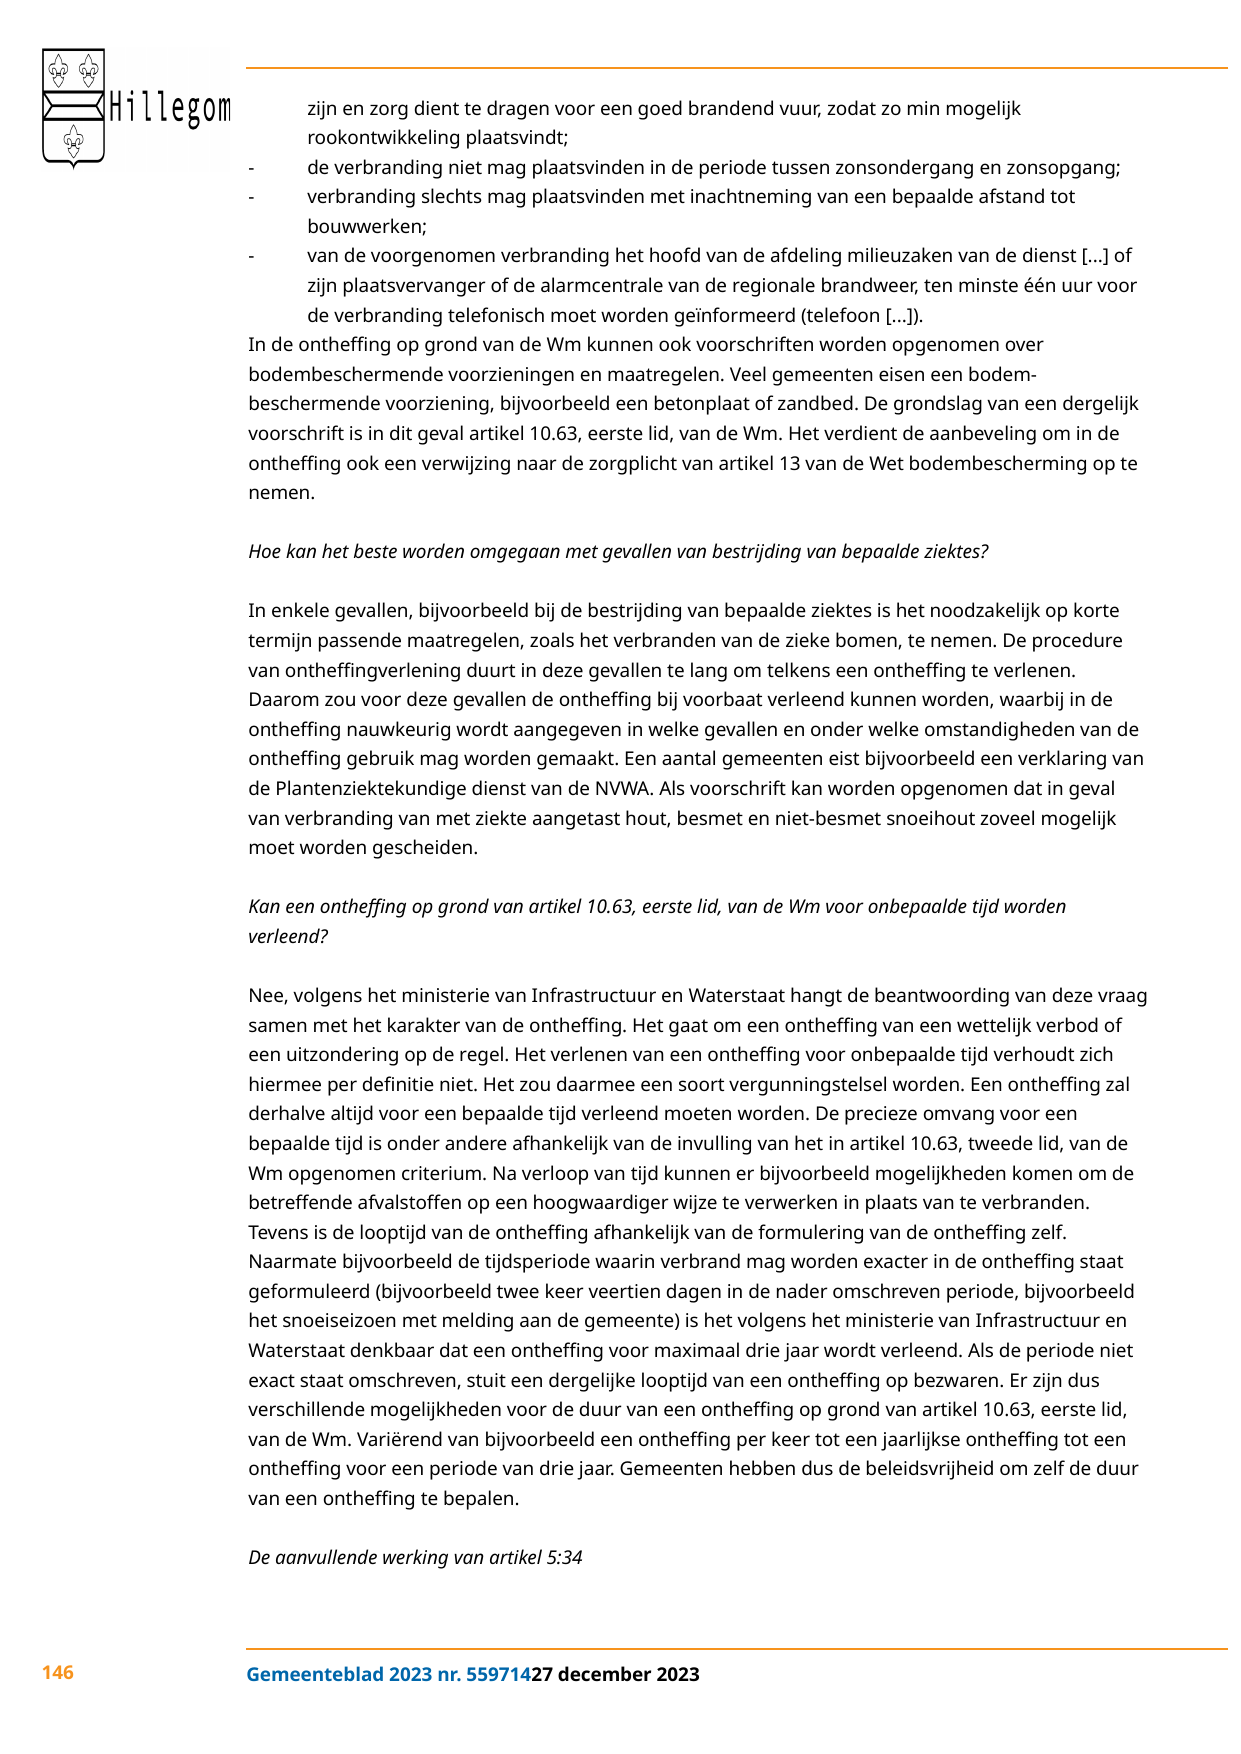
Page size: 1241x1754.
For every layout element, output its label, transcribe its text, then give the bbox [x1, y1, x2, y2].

list de verbranding niet mag plaatsvinden in de periode tussen zonsondergang en zonsopgang; [248, 154, 1152, 180]
text Nee, volgens het ministerie van Infrastructuur en Waterstaat hangt de beantwoording van deze vraag samen met het karakter van de ontheffing. Het gaat om een ontheffing van een wettelijk verbod of een uitzondering op de regel. Het verlenen van een ontheffing voor onbepaalde tijd verhoudt zich hiermee per definitie niet. Het zou daarmee een soort vergunningstelsel worden. Een ontheffing zal derhalve altijd voor een bepaalde tijd verleend moeten worden. De precieze omvang voor een bepaalde tijd is onder andere afhankelijk van de invulling van het in artikel 10.63, tweede lid, van de Wm opgenomen criterium. Na verloop van tijd kunnen er bijvoorbeeld mogelijkheden komen om de betreffende afvalstoffen op een hoogwaardiger wijze te verwerken in plaats van te verbranden. Tevens is de looptijd van de ontheffing afhankelijk van de formulering van de ontheffing zelf. Naarmate bijvoorbeeld de tijdsperiode waarin verbrand mag worden exacter in de ontheffing staat geformuleerd (bijvoorbeeld twee keer veertien dagen in de nader omschreven periode, bijvoorbeeld het snoeiseizoen met melding aan de gemeente) is het volgens het ministerie van Infrastructuur en Waterstaat denkbaar dat een ontheffing voor maximaal drie jaar wordt verleend. Als de periode niet exact staat omschreven, stuit een dergelijke looptijd van een ontheffing op bezwaren. Er zijn dus verschillende mogelijkheden voor de duur van een ontheffing op grond van artikel 10.63, eerste lid, van de Wm. Variërend van bijvoorbeeld een ontheffing per keer tot een jaarlijkse ontheffing tot een ontheffing voor een periode van drie jaar. Gemeenten hebben dus de beleidsvrijheid om zelf de duur van een ontheffing te bepalen. [248, 982, 1152, 1511]
text Kan een ontheffing op grond van artikel 10.63, eerste lid, van de Wm voor onbepaalde tijd worden verleend? [248, 893, 1152, 949]
text Hoe kan het beste worden omgegaan met gevallen van bestrijding van bepaalde ziektes? [248, 538, 1152, 564]
list verbranding slechts mag plaatsvinden met inachtneming van een bepaalde afstand tot bouwwerken; [248, 183, 1152, 239]
list zijn en zorg dient te dragen voor een goed brandend vuur, zodat zo min mogelijk rookontwikkeling plaatsvindt; [248, 95, 1152, 150]
text De aanvullende werking van artikel 5:34 [248, 1544, 1152, 1570]
picture [41, 47, 231, 172]
text In de ontheffing op grond van de Wm kunnen ook voorschriften worden opgenomen over bodembeschermende voorzieningen en maatregelen. Veel gemeenten eisen een bodem- beschermende voorziening, bijvoorbeeld een betonplaat of zandbed. De grondslag van een dergelijk voorschrift is in dit geval artikel 10.63, eerste lid, van de Wm. Het verdient de aanbeveling om in de ontheffing ook een verwijzing naar de zorgplicht van artikel 13 van de Wet bodembescherming op te nemen. [248, 331, 1152, 505]
text In enkele gevallen, bijvoorbeeld bij de bestrijding van bepaalde ziektes is het noodzakelijk op korte termijn passende maatregelen, zoals het verbranden van de zieke bomen, te nemen. De procedure van ontheffingverlening duurt in deze gevallen te lang om telkens een ontheffing te verlenen. Daarom zou voor deze gevallen de ontheffing bij voorbaat verleend kunnen worden, waarbij in de ontheffing nauwkeurig wordt aangegeven in welke gevallen en onder welke omstandigheden van de ontheffing gebruik mag worden gemaakt. Een aantal gemeenten eist bijvoorbeeld een verklaring van de Plantenziektekundige dienst van de NVWA. Als voorschrift kan worden opgenomen dat in geval van verbranding van met ziekte aangetast hout, besmet en niet-besmet snoeihout zoveel mogelijk moet worden gescheiden. [248, 598, 1152, 860]
list van de voorgenomen verbranding het hoofd van de afdeling milieuzaken van de dienst [...] of zijn plaatsvervanger of de alarmcentrale van de regionale brandweer, ten minste één uur voor de verbranding telefonisch moet worden geïnformeerd (telefoon [...]). [248, 243, 1152, 328]
